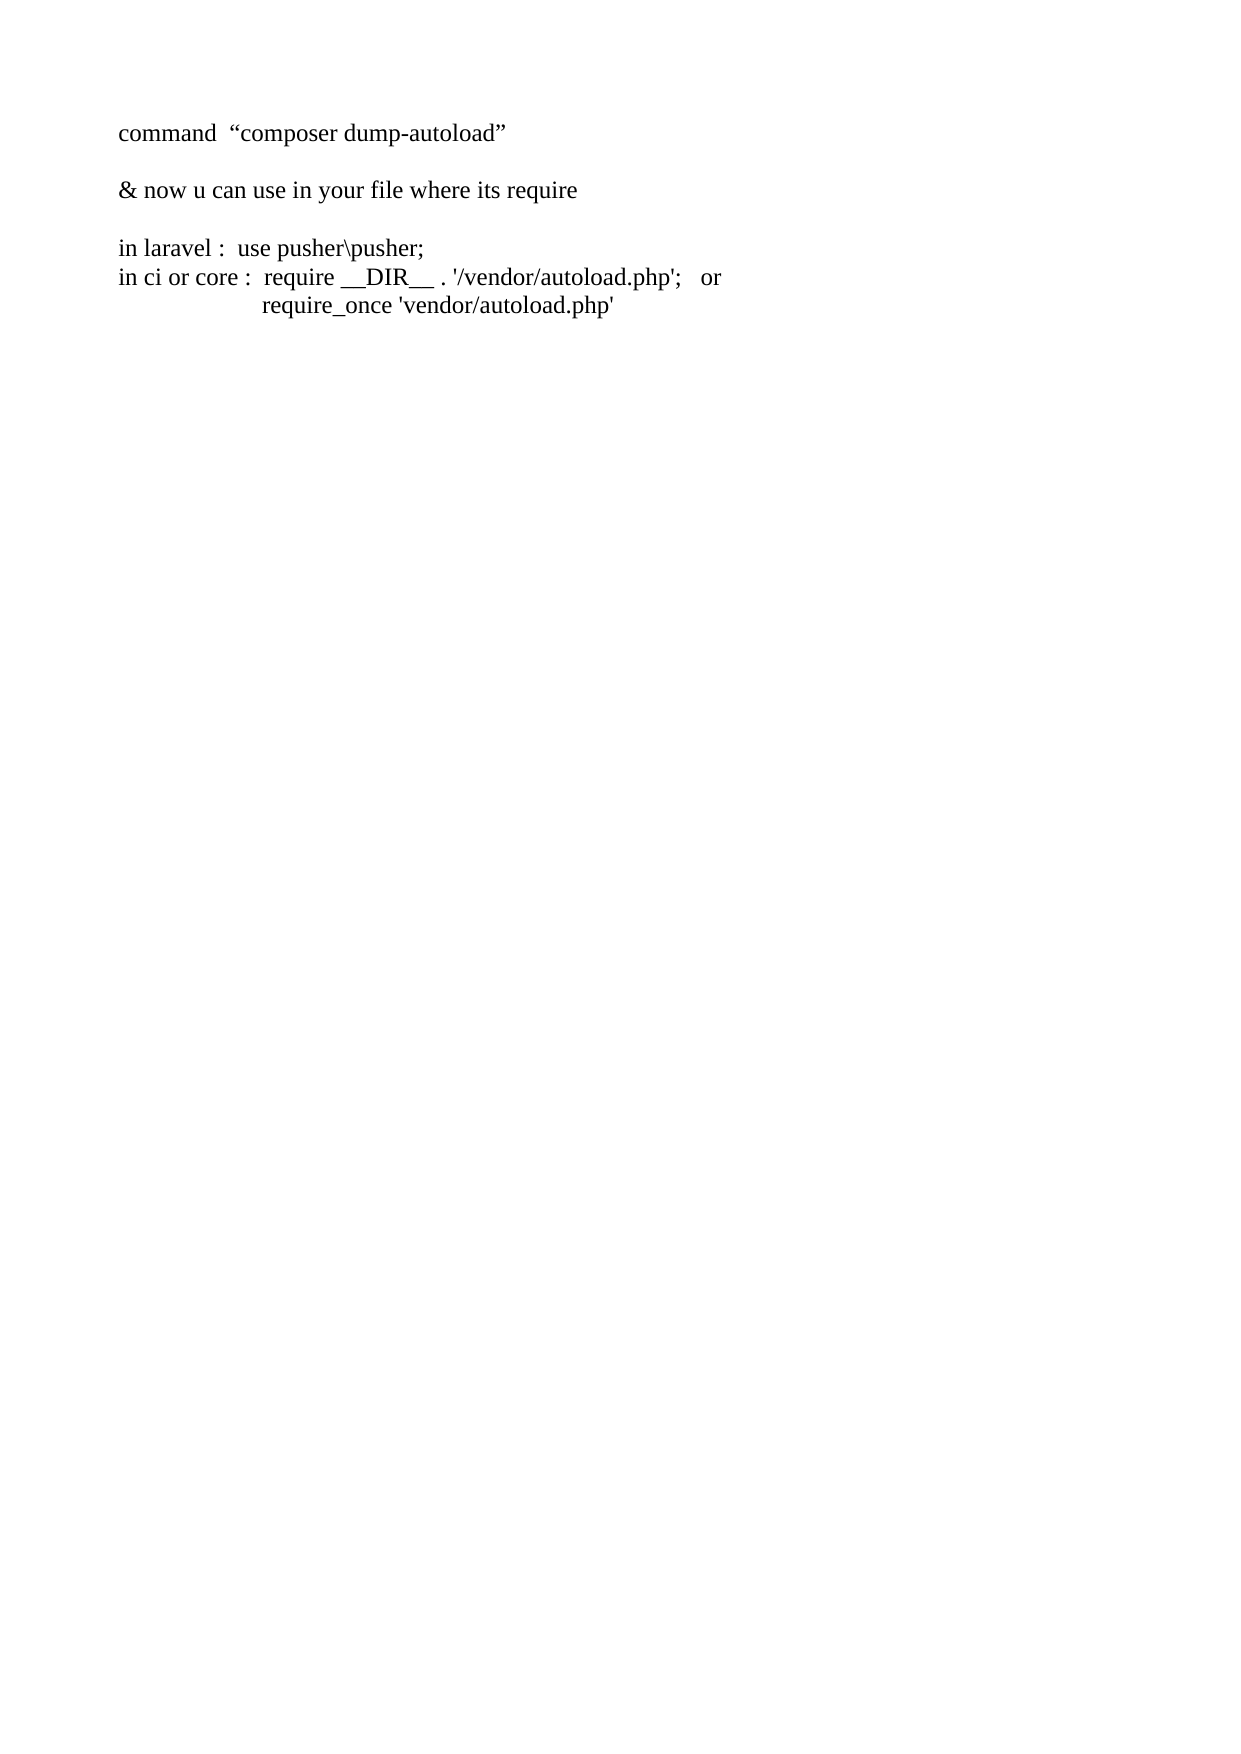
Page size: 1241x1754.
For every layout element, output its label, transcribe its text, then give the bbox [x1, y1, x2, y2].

text in ci or core : require __DIR__ . '/vendor/autoload.php'; or [118, 262, 1122, 291]
text & now u can use in your file where its require [118, 176, 1122, 204]
text require_once 'vendor/autoload.php' [118, 291, 1122, 319]
text command “composer dump-autoload” [118, 118, 1122, 147]
text in laravel : use pusher\pusher; [118, 233, 1122, 262]
